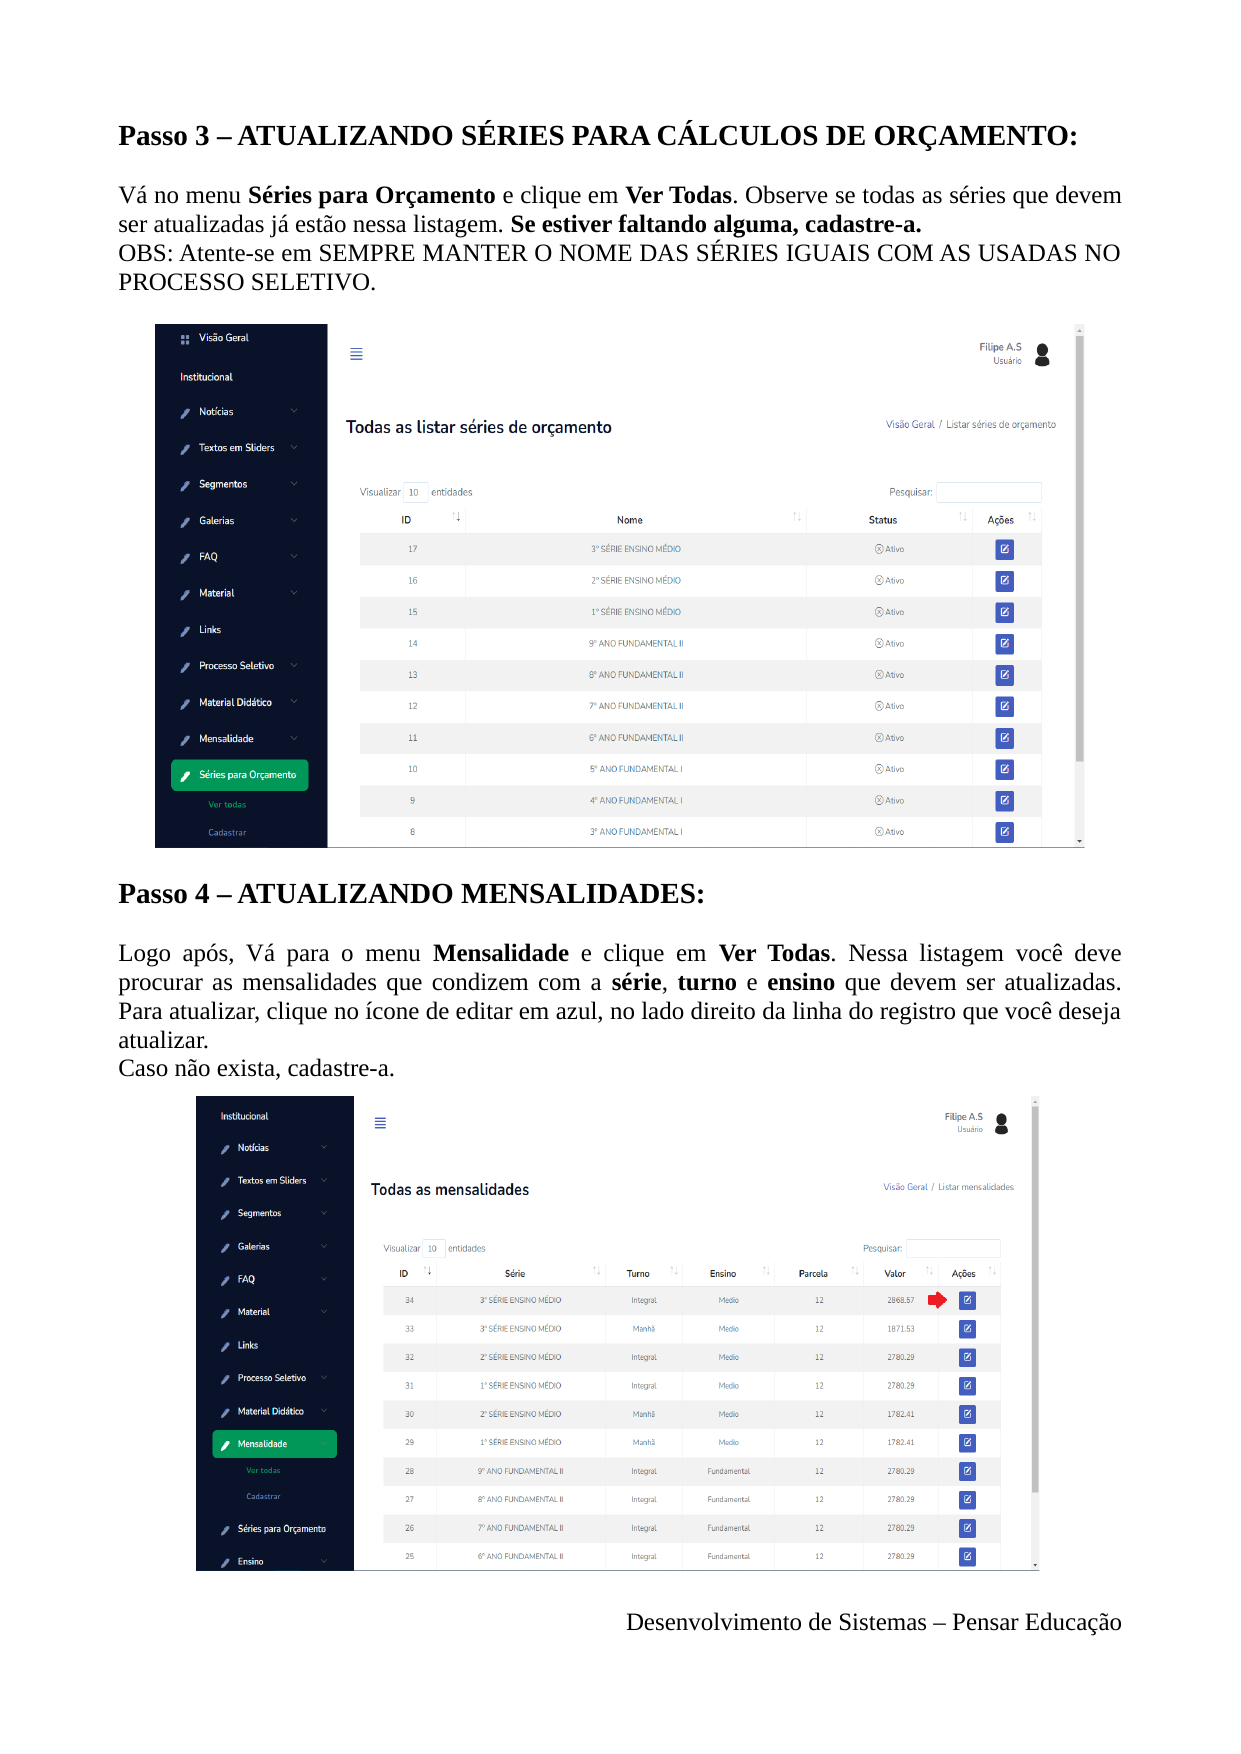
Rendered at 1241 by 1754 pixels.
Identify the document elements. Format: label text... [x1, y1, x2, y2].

picture [155, 324, 1086, 848]
text OBS: Atente-se em SEMPRE MANTER O NOME DAS SÉRIES IGUAIS COM AS USADAS NO PROCESSO SELETIVO. [118, 238, 1122, 295]
picture [196, 1096, 1040, 1571]
text Caso não exista, cadastre-a. [118, 1053, 1122, 1082]
text Passo 4 – ATUALIZANDO MENSALIDADES: [118, 876, 1122, 910]
text Vá no menu Séries para Orçamento e clique em Ver Todas. Observe se todas as séries que devem ser atualizadas já estão nessa listagem. Se estiver faltando alguma, cadastre-a. [118, 180, 1122, 238]
text Passo 3 – ATUALIZANDO SÉRIES PARA CÁLCULOS DE ORÇAMENTO: [118, 118, 1122, 152]
text Logo após, Vá para o menu Mensalidade e clique em Ver Todas. Nessa listagem você deve procurar as mensalidades que condizem com a série, turno e ensino que devem ser atualizadas. Para atualizar, clique no ícone de editar em azul, no lado direito da linha do registro que você deseja atualizar. [118, 938, 1122, 1053]
